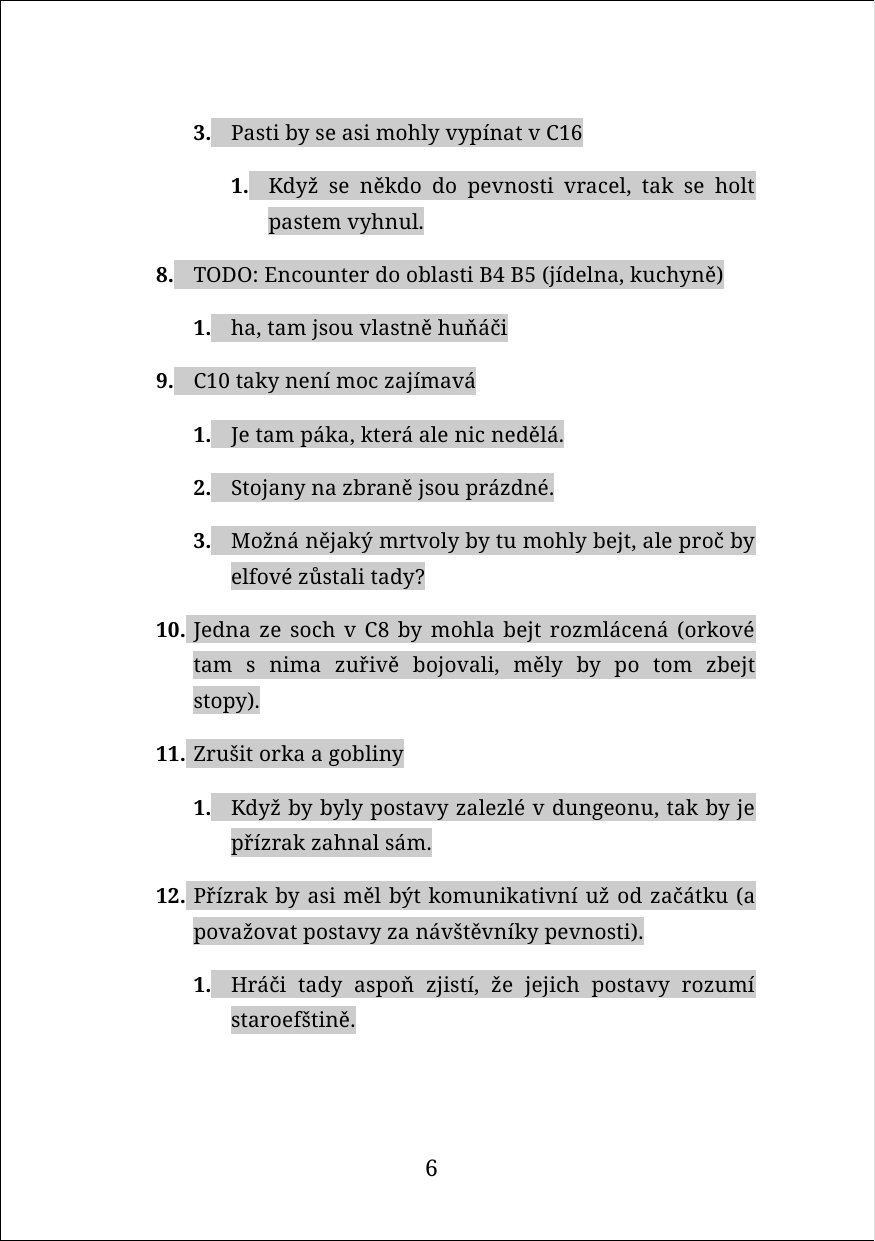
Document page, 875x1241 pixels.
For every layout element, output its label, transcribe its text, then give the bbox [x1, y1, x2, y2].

list Když se někdo do pevnosti vracel, tak se holt pastem vyhnul. [231, 171, 756, 235]
list Když by byly postavy zalezlé v dungeonu, tak by je přízrak zahnal sám. [193, 793, 756, 857]
list Stojany na zbraně jsou prázdné. [193, 473, 756, 502]
list Jedna ze soch v C8 by mohla bejt rozmlácená (orkové tam s nima zuřivě bojovali, měly by po tom zbejt stopy). [156, 615, 756, 714]
list C10 taky není moc zajímavá [156, 367, 756, 395]
list Pasti by se asi mohly vypínat v C16 [193, 118, 756, 147]
list Možná nějaký mrtvoly by tu mohly bejt, ale proč by elfové zůstali tady? [193, 526, 756, 590]
list TODO: Encounter do oblasti B4 B5 (jídelna, kuchyně) [156, 260, 756, 289]
list Hráči tady aspoň zjistí, že jejich postavy rozumí staroefštině. [193, 970, 756, 1034]
list Přízrak by asi měl být komunikativní už od začátku (a považovat postavy za návštěvníky pevnosti). [156, 881, 756, 945]
list Je tam páka, která ale nic nedělá. [193, 420, 756, 448]
list Zrušit orka a gobliny [156, 739, 756, 768]
list ha, tam jsou vlastně huňáči [193, 313, 756, 342]
